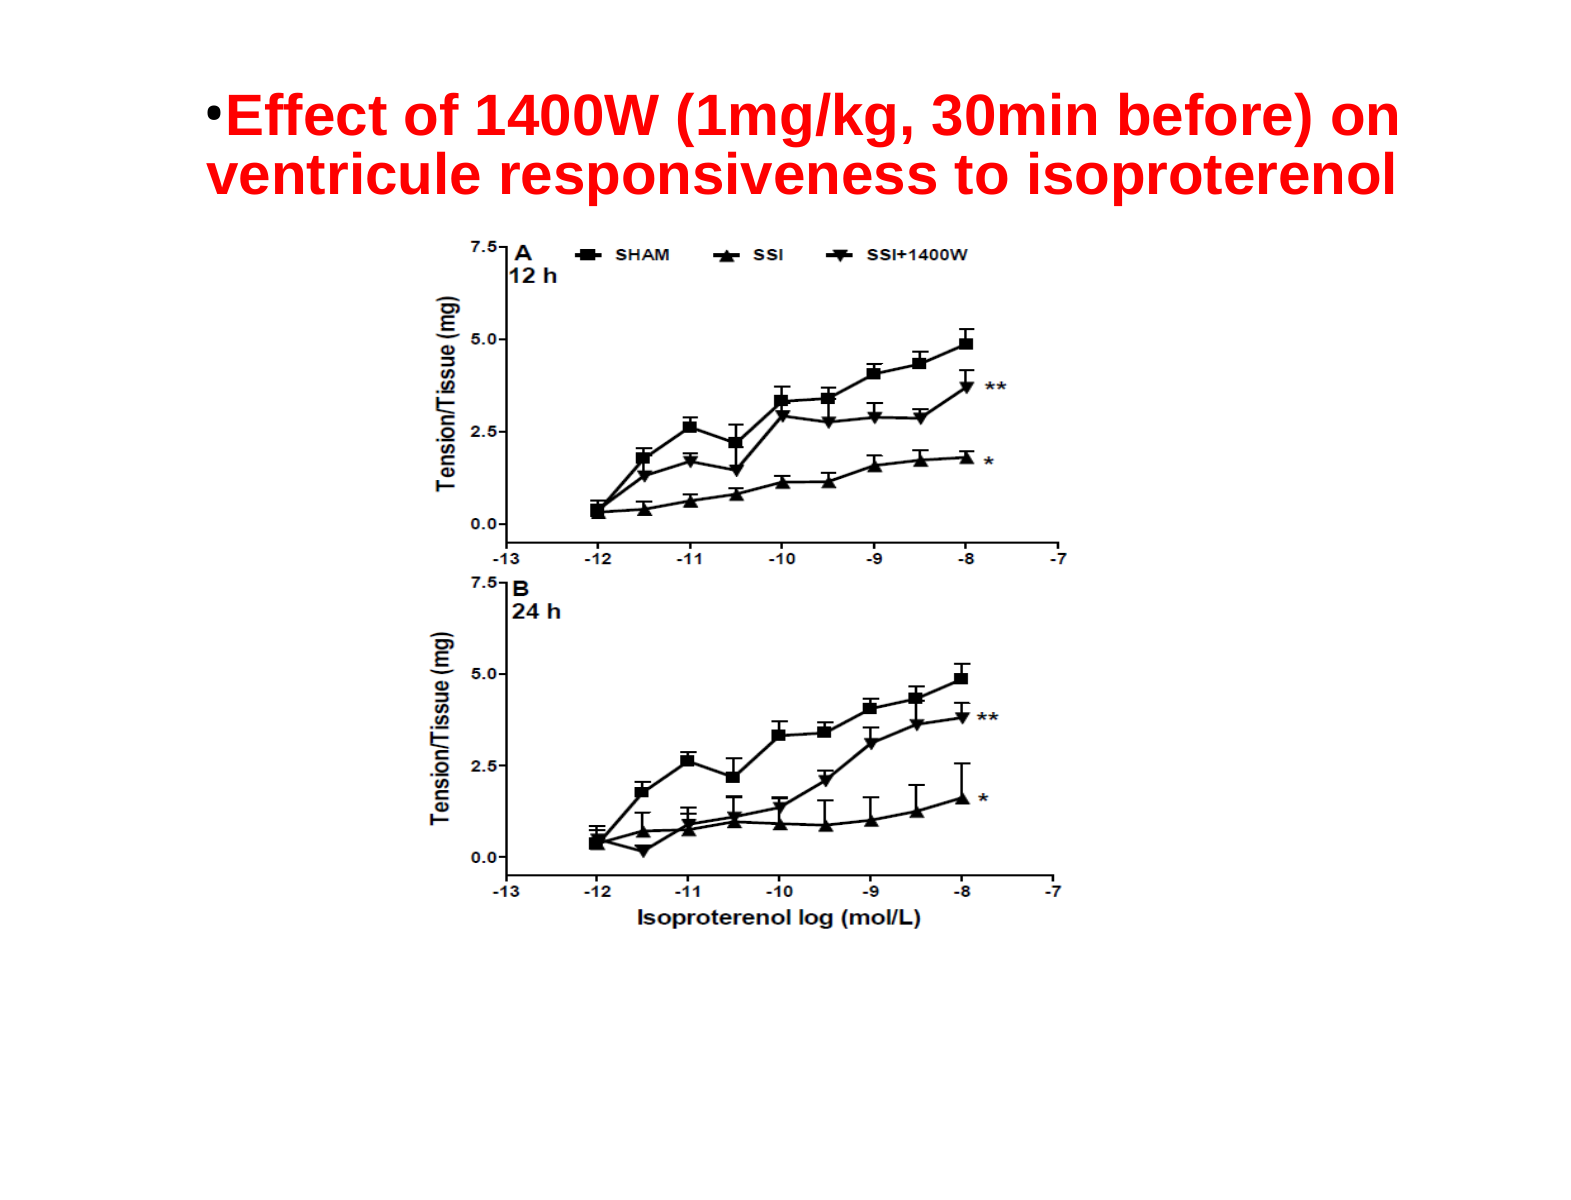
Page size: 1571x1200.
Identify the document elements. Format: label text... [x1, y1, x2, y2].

picture [371, 216, 1247, 978]
text_box Effect of 1400W (1mg/kg, 30min before) on ventricule responsiveness to isoproterenol [135, 80, 1471, 216]
